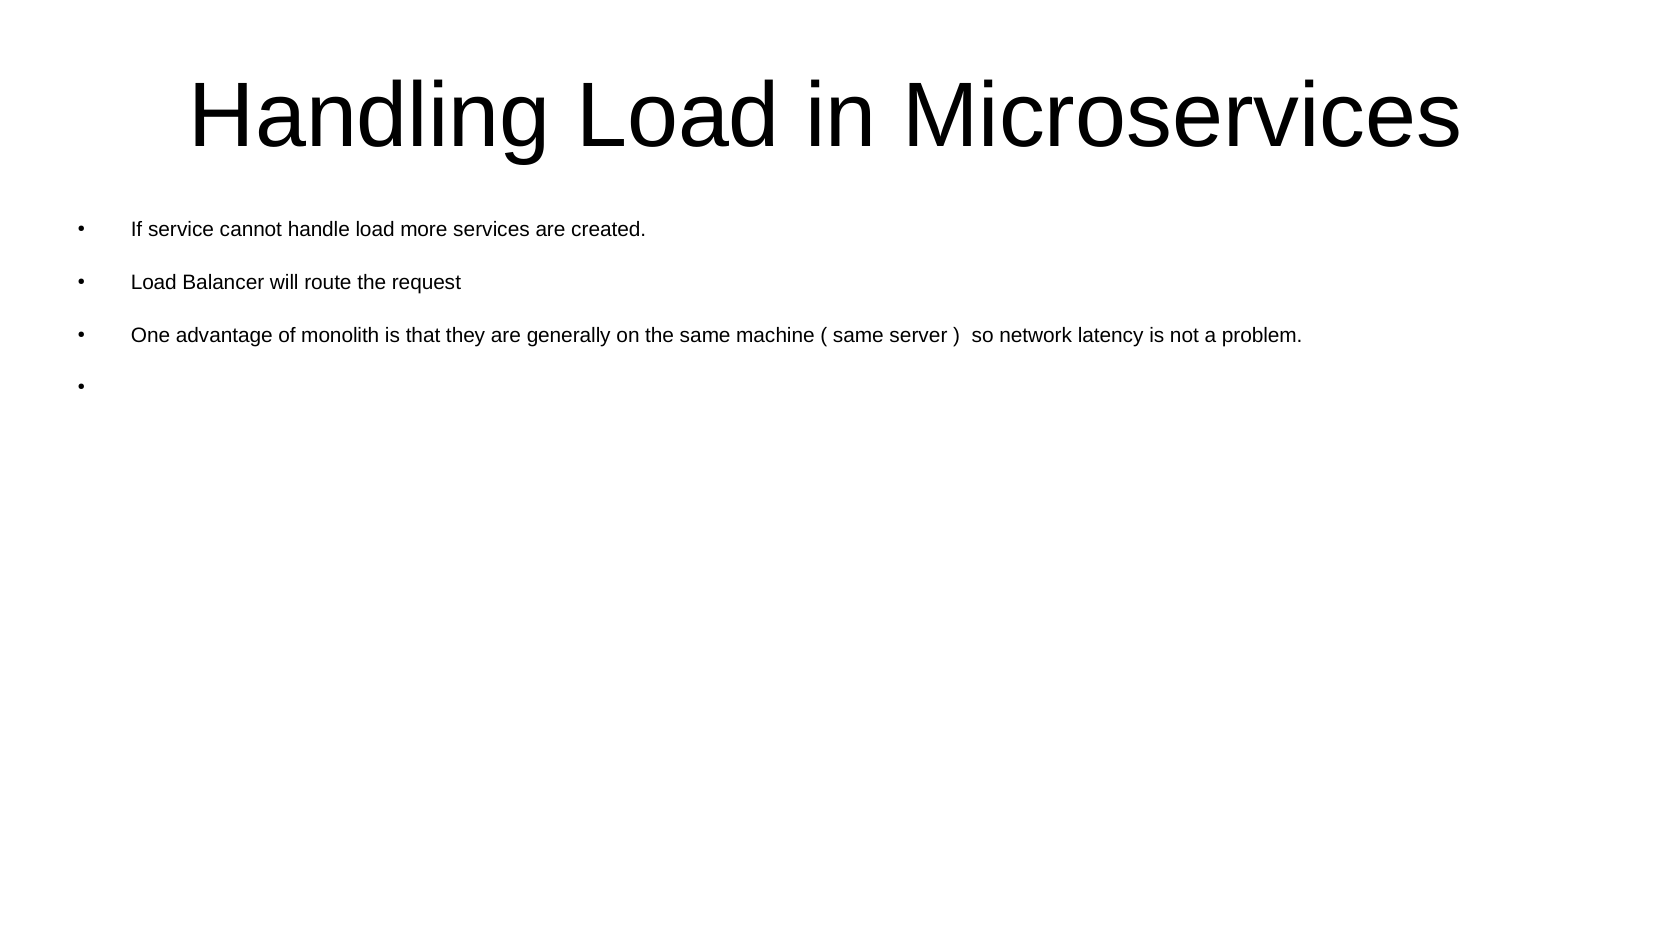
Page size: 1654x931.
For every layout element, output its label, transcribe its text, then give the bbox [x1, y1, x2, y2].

title Handling Load in Microservices [82, 37, 1571, 193]
list If service cannot handle load more services are created. Load Balancer will route the request One advantage of monolith is that they are generally on the same machine ( same server ) so network latency is not a problem. [60, 217, 1571, 901]
